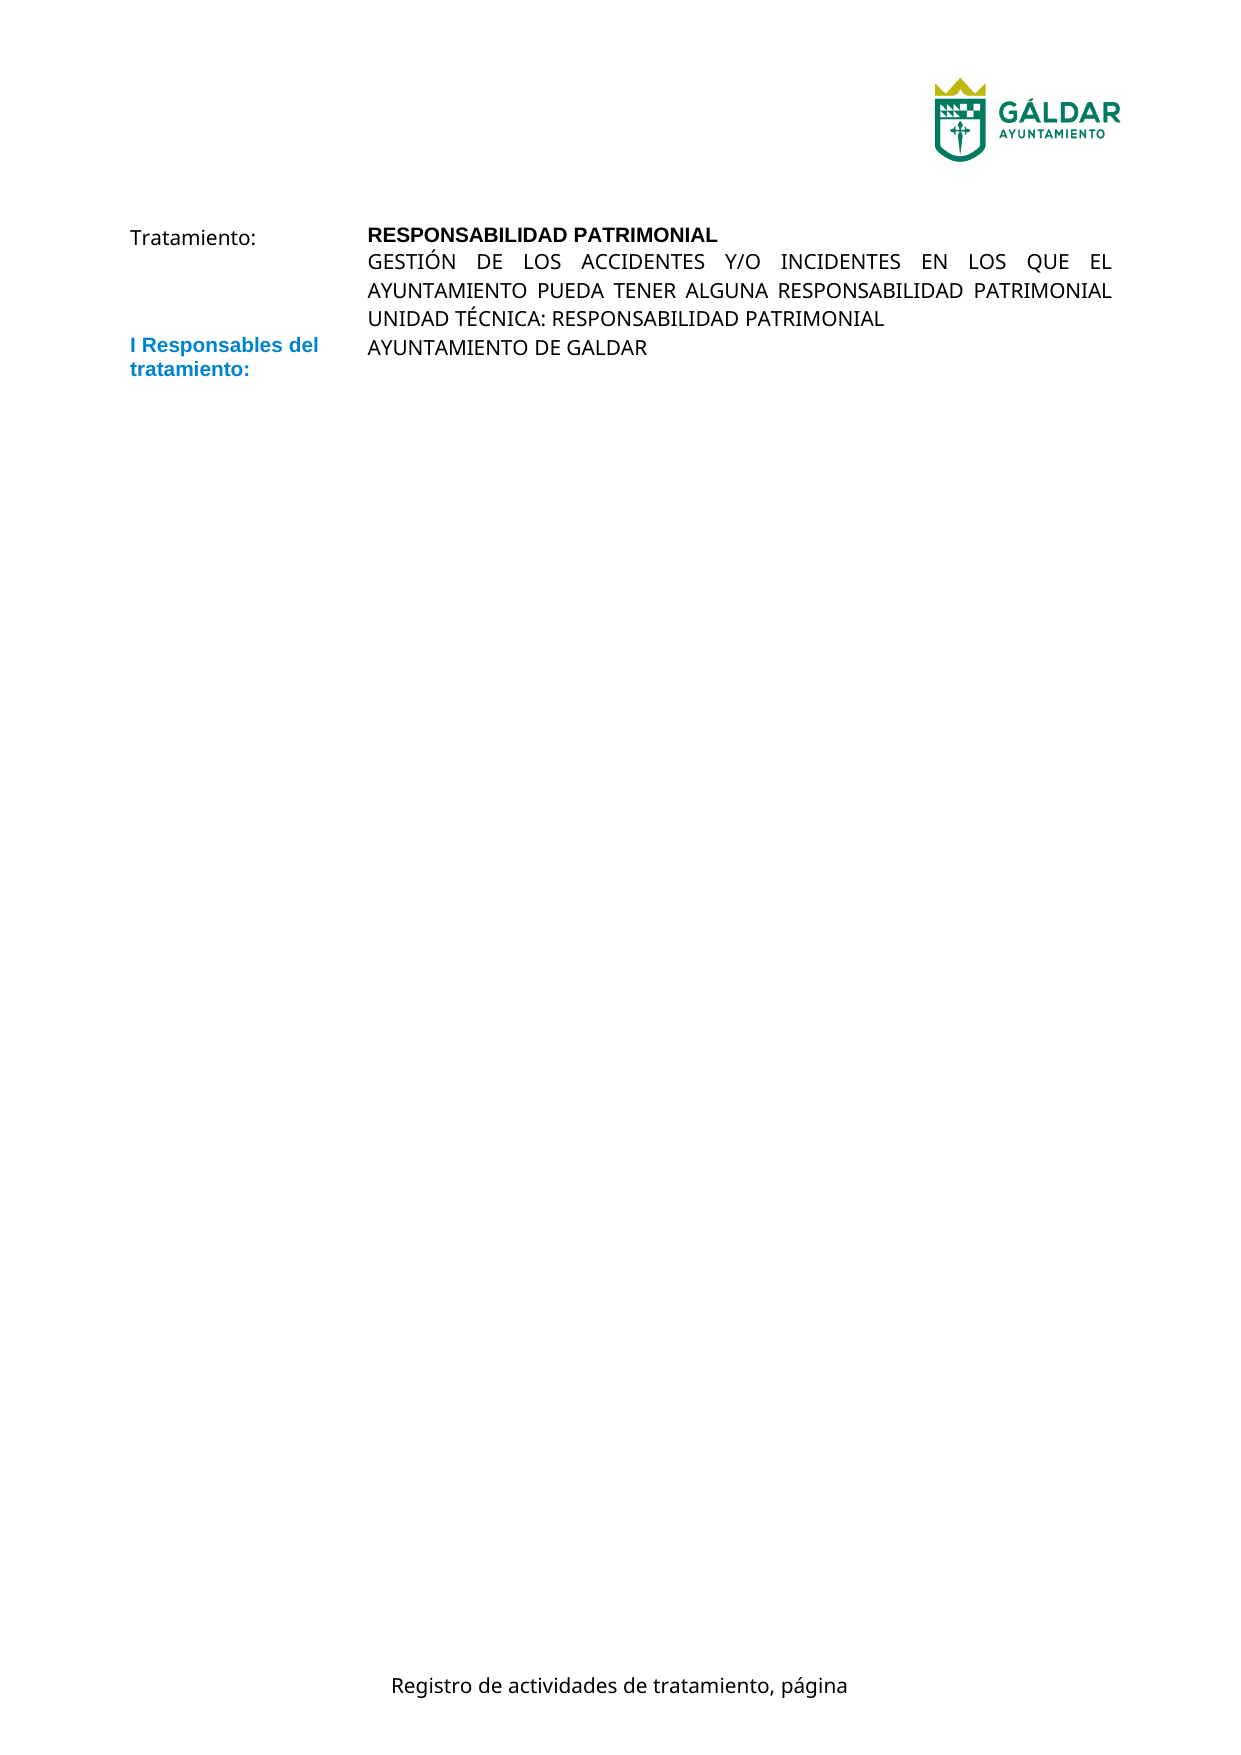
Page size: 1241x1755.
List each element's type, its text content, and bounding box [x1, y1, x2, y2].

table_cell AYUNTAMIENTO DE GALDAR [343, 333, 1123, 381]
table_header RESPONSABILIDAD PATRIMONIAL GESTIÓN DE LOS ACCIDENTES Y/O INCIDENTES EN LOS QUE EL AYUNTAMIENTO PUEDA TENER ALGUNA RESPONSABILIDAD PATRIMONIAL UNIDAD TÉCNICA: RESPONSABILIDAD PATRIMONIAL [343, 223, 1123, 333]
table_header Tratamiento: [119, 223, 343, 333]
table_cell I Responsables del tratamiento: [119, 333, 343, 381]
